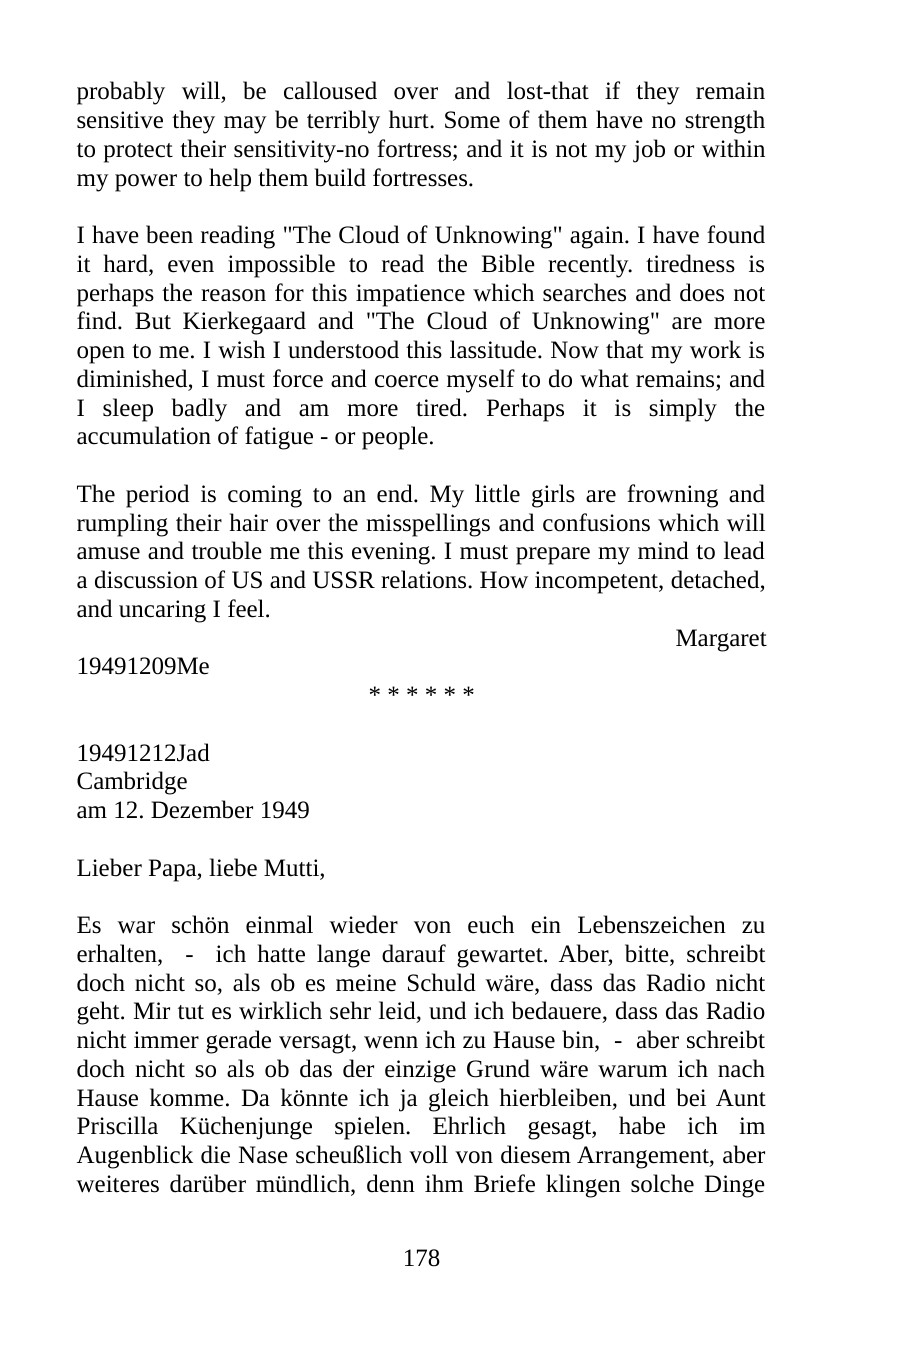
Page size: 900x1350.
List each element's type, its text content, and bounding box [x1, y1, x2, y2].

text Es war schön einmal wieder von euch ein Lebenszeichen zu erhalten, - ich hatte lange darauf gewartet. Aber, bitte, schreibt doch nicht so, als ob es meine Schuld wäre, dass das Radio nicht geht. Mir tut es wirklich sehr leid, und ich bedauere, dass das Radio nicht immer gerade versagt, wenn ich zu Hause bin, - aber schreibt doch nicht so als ob das der einzige Grund wäre warum ich nach Hause komme. Da könnte ich ja gleich hierbleiben, und bei Aunt Priscilla Küchenjunge spielen. Ehrlich gesagt, habe ich im Augenblick die Nase scheußlich voll von diesem Arrangement, aber weiteres darüber mündlich, denn ihm Briefe klingen solche Dinge [76, 910, 766, 1198]
text 19491212Jad [76, 738, 766, 766]
text am 12. Dezember 1949 [76, 795, 766, 824]
text I have been reading "The Cloud of Unknowing" again. I have found it hard, even impossible to read the Bible recently. tiredness is perhaps the reason for this impatience which searches and does not find. But Kierkegaard and "The Cloud of Unknowing" are more open to me. I wish I understood this lassitude. Now that my work is diminished, I must force and coerce myself to do what remains; and I sleep badly and am more tired. Perhaps it is simply the accumulation of fatigue - or people. [76, 220, 766, 450]
text * * * * * * [76, 680, 766, 709]
text Margaret [76, 623, 766, 651]
text Lieber Papa, liebe Mutti, [76, 853, 766, 881]
text probably will, be calloused over and lost-that if they remain sensitive they may be terribly hurt. Some of them have no strength to protect their sensitivity-no fortress; and it is not my job or within my power to help them build fortresses. [76, 76, 766, 191]
text Cambridge [76, 766, 766, 795]
text The period is coming to an end. My little girls are frowning and rumpling their hair over the misspellings and confusions which will amuse and trouble me this evening. I must prepare my mind to lead a discussion of US and USSR relations. How incompetent, detached, and uncaring I feel. [76, 479, 766, 623]
text 19491209Me [76, 651, 766, 680]
